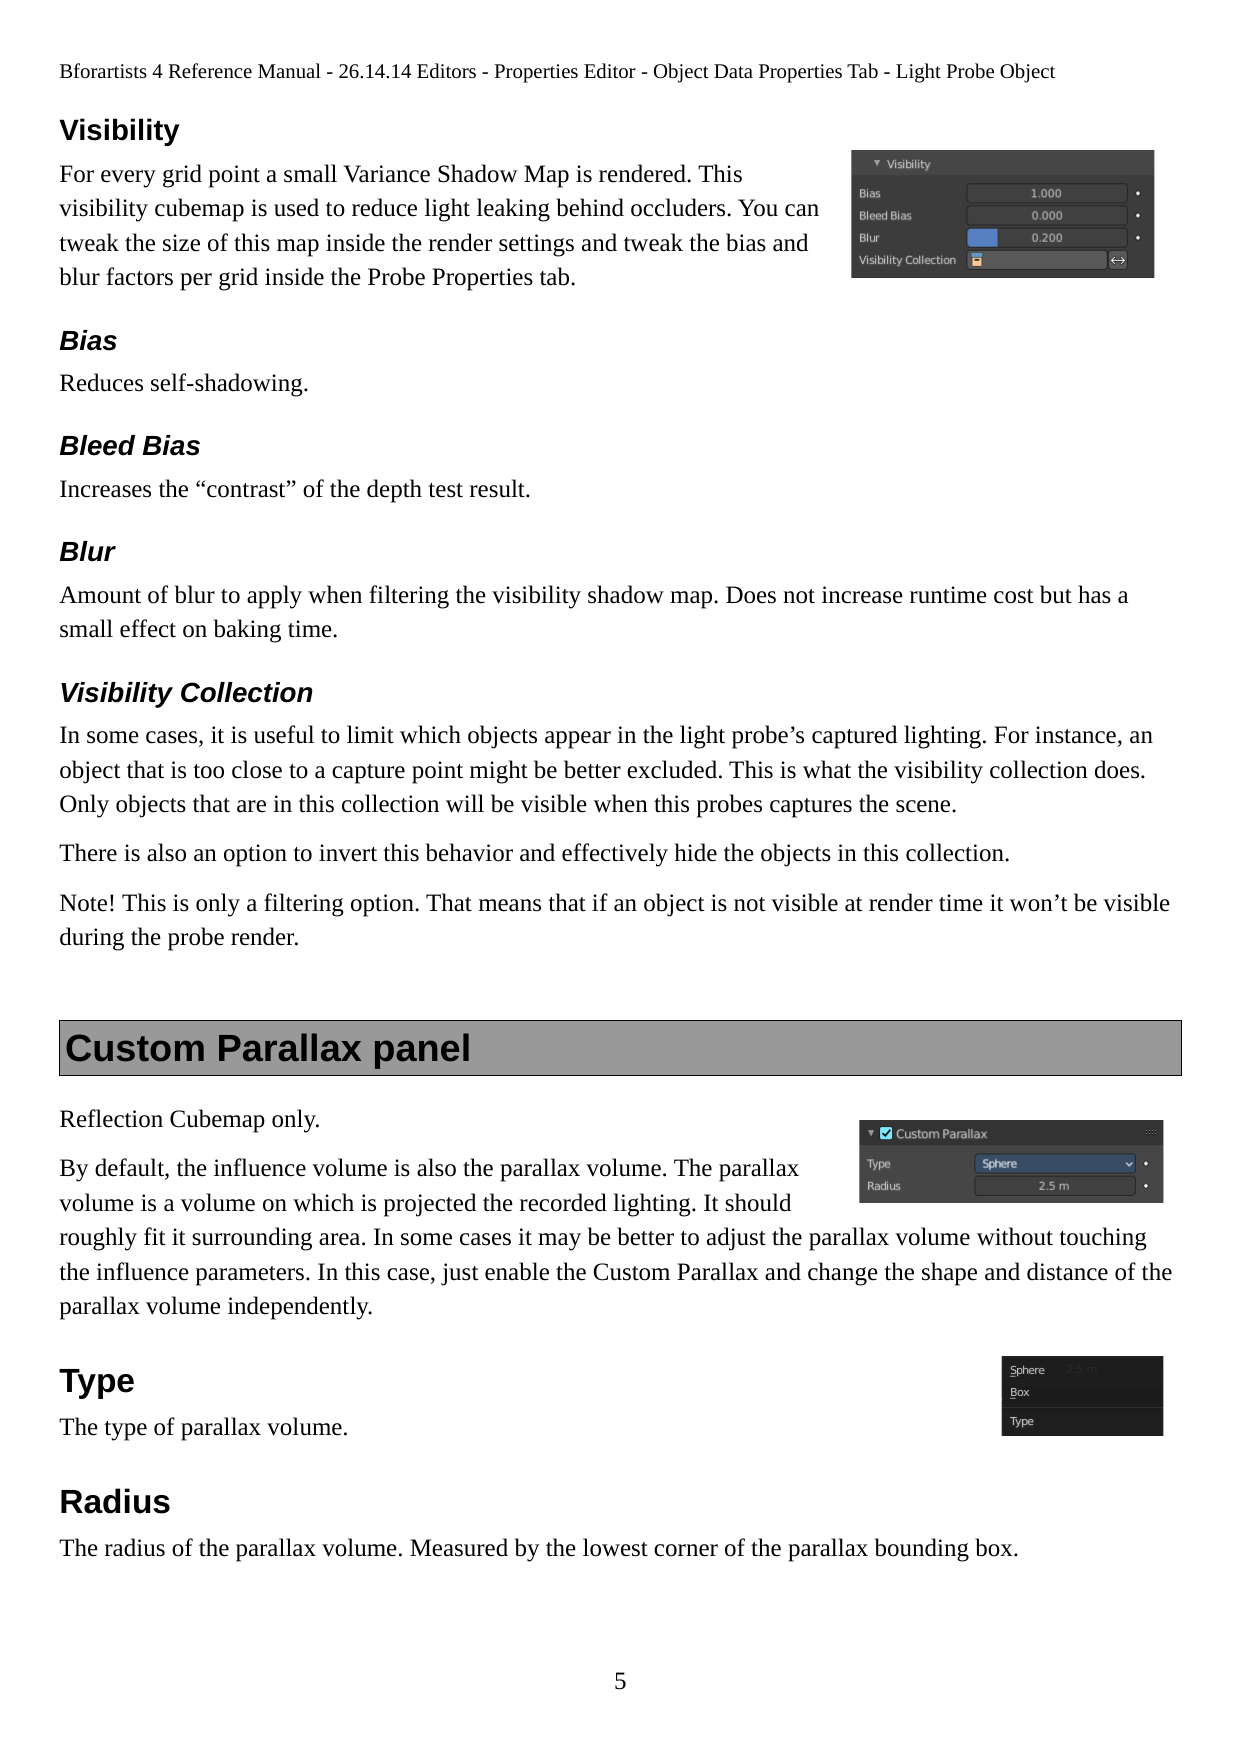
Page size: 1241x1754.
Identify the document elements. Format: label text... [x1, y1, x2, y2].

picture [1001, 1356, 1164, 1436]
text Note! This is only a filtering option. That means that if an object is not visible at render time it won’t be visible during the probe render. [59, 888, 1181, 951]
text Increases the “contrast” of the depth test result. [59, 474, 1181, 503]
subtitle Visibility Collection [59, 676, 1181, 708]
text Reduces self-shadowing. [59, 368, 1181, 397]
text Amount of blur to apply when filtering the visibility shadow map. Does not increase runtime cost but has a small effect on baking time. [59, 580, 1181, 643]
picture [851, 150, 1155, 278]
text By default, the influence volume is also the parallax volume. The parallax volume is a volume on which is projected the recorded lighting. It should roughly fit it surrounding area. In some cases it may be better to adjust the parallax volume without touching the influence parameters. In this case, just enable the Custom Parallax and change the shape and distance of the parallax volume independently. [59, 1153, 1181, 1320]
text The radius of the parallax volume. Measured by the lowest corner of the parallax bounding box. [59, 1533, 1181, 1562]
subtitle Bleed Bias [59, 430, 1181, 462]
table_header Custom Parallax panel [60, 1021, 1181, 1075]
subtitle [1164, 1361, 1181, 1400]
subtitle Visibility [59, 113, 1181, 146]
subtitle Type [59, 1361, 1001, 1400]
text There is also an option to invert this behavior and effectively hide the objects in this collection. [59, 838, 1181, 867]
subtitle Bias [59, 324, 1181, 356]
text The type of parallax volume. [59, 1412, 1181, 1441]
text For every grid point a small Variance Shadow Map is rendered. This visibility cubemap is used to reduce light leaking behind occluders. You can tweak the size of this map inside the render settings and tweak the bias and blur factors per grid inside the Probe Properties tab. [59, 159, 1181, 291]
text Reflection Cubemap only. [59, 1104, 1181, 1133]
subtitle Blur [59, 536, 1181, 568]
picture [859, 1120, 1164, 1203]
text In some cases, it is useful to limit which objects appear in the light probe’s captured lighting. For instance, an object that is too close to a capture point might be better excluded. This is what the visibility collection does. Only objects that are in this collection will be visible when this probes captures the scene. [59, 721, 1181, 818]
subtitle Radius [59, 1482, 1181, 1521]
